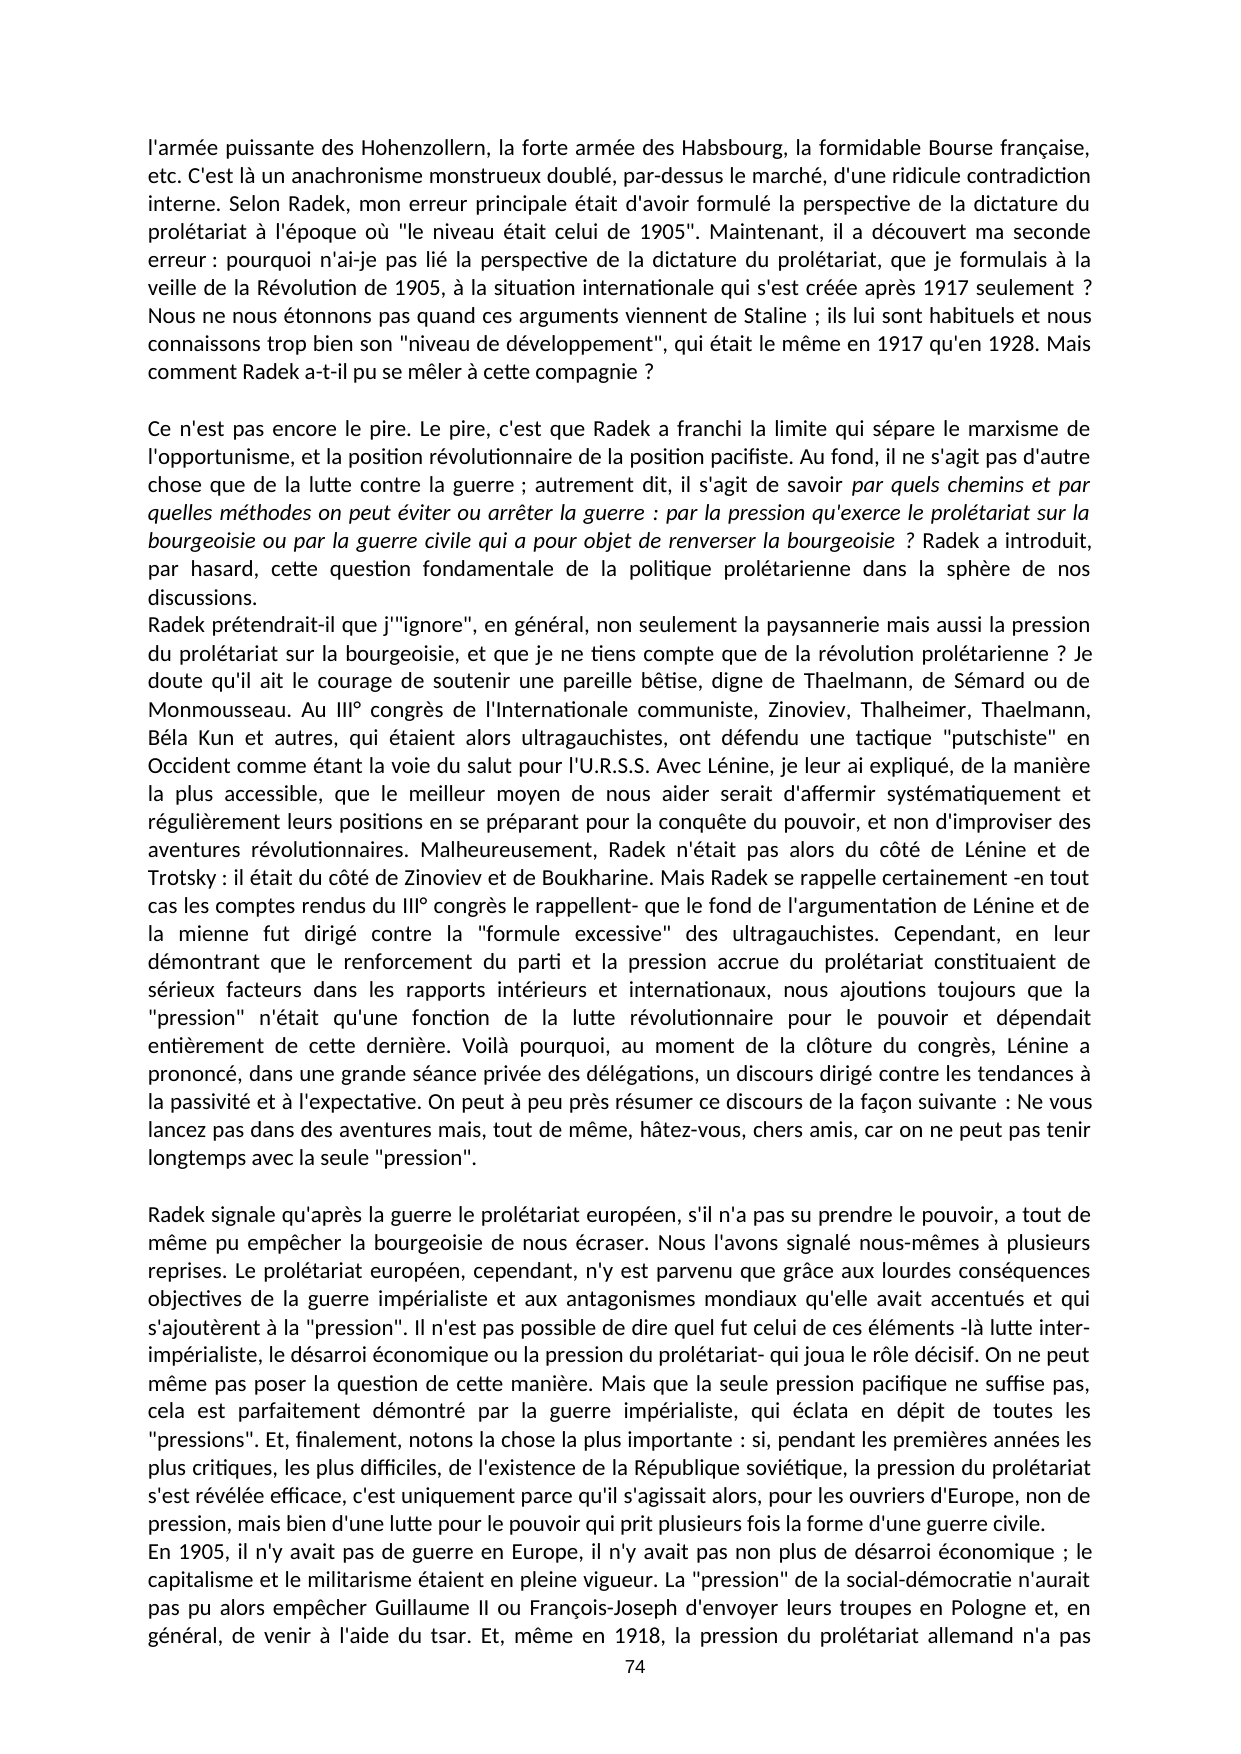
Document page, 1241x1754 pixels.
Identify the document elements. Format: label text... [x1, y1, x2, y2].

text En 1905, il n'y avait pas de guerre en Europe, il n'y avait pas non plus de désarroi économique ; le capitalisme et le militarisme étaient en pleine vigueur. La "pression" de la social-démocratie n'aurait pas pu alors empêcher Guillaume II ou François-Joseph d'envoyer leurs troupes en Pologne et, en général, de venir à l'aide du tsar. Et, même en 1918, la pression du prolétariat allemand n'a pas [148, 1537, 1093, 1649]
text Ce n'est pas encore le pire. Le pire, c'est que Radek a franchi la limite qui sépare le marxisme de l'opportunisme, et la position révolutionnaire de la position pacifiste. Au fond, il ne s'agit pas d'autre chose que de la lutte contre la guerre ; autrement dit, il s'agit de savoir par quels chemins et par quelles méthodes on peut éviter ou arrêter la guerre : par la pression qu'exerce le prolétariat sur la bourgeoisie ou par la guerre civile qui a pour objet de renverser la bourgeoisie ? Radek a introduit, par hasard, cette question fondamentale de la politique prolétarienne dans la sphère de nos discussions. [148, 414, 1093, 611]
text Radek signale qu'après la guerre le prolétariat européen, s'il n'a pas su prendre le pouvoir, a tout de même pu empêcher la bourgeoisie de nous écraser. Nous l'avons signalé nous-mêmes à plusieurs reprises. Le prolétariat européen, cependant, n'y est parvenu que grâce aux lourdes conséquences objectives de la guerre impérialiste et aux antagonismes mondiaux qu'elle avait accentués et qui s'ajoutèrent à la "pression". Il n'est pas possible de dire quel fut celui de ces éléments -là lutte inter-impérialiste, le désarroi économique ou la pression du prolétariat- qui joua le rôle décisif. On ne peut même pas poser la question de cette manière. Mais que la seule pression pacifique ne suffise pas, cela est parfaitement démontré par la guerre impérialiste, qui éclata en dépit de toutes les "pressions". Et, finalement, notons la chose la plus importante : si, pendant les premières années les plus critiques, les plus difficiles, de l'existence de la République soviétique, la pression du prolétariat s'est révélée efficace, c'est uniquement parce qu'il s'agissait alors, pour les ouvriers d'Europe, non de pression, mais bien d'une lutte pour le pouvoir qui prit plusieurs fois la forme d'une guerre civile. [148, 1201, 1093, 1537]
text Radek prétendrait-il que j'"ignore", en général, non seulement la paysannerie mais aussi la pression du prolétariat sur la bourgeoisie, et que je ne tiens compte que de la révolution prolétarienne ? Je doute qu'il ait le courage de soutenir une pareille bêtise, digne de Thaelmann, de Sémard ou de Monmousseau. Au III° congrès de l'Internationale communiste, Zinoviev, Thalheimer, Thaelmann, Béla Kun et autres, qui étaient alors ultragauchistes, ont défendu une tactique "putschiste" en Occident comme étant la voie du salut pour l'U.R.S.S. Avec Lénine, je leur ai expliqué, de la manière la plus accessible, que le meilleur moyen de nous aider serait d'affermir systématiquement et régulièrement leurs positions en se préparant pour la conquête du pouvoir, et non d'improviser des aventures révolutionnaires. Malheureusement, Radek n'était pas alors du côté de Lénine et de Trotsky : il était du côté de Zinoviev et de Boukharine. Mais Radek se rappelle certainement -en tout cas les comptes rendus du III° congrès le rappellent- que le fond de l'argumentation de Lénine et de la mienne fut dirigé contre la "formule excessive" des ultragauchistes. Cependant, en leur démontrant que le renforcement du parti et la pression accrue du prolétariat constituaient de sérieux facteurs dans les rapports intérieurs et internationaux, nous ajoutions toujours que la "pression" n'était qu'une fonction de la lutte révolutionnaire pour le pouvoir et dépendait entièrement de cette dernière. Voilà pourquoi, au moment de la clôture du congrès, Lénine a prononcé, dans une grande séance privée des délégations, un discours dirigé contre les tendances à la passivité et à l'expectative. On peut à peu près résumer ce discours de la façon suivante : Ne vous lancez pas dans des aventures mais, tout de même, hâtez-vous, chers amis, car on ne peut pas tenir longtemps avec la seule "pression". [148, 611, 1093, 1171]
text l'armée puissante des Hohenzollern, la forte armée des Habsbourg, la formidable Bourse française, etc. C'est là un anachronisme monstrueux doublé, par-dessus le marché, d'une ridicule contradiction interne. Selon Radek, mon erreur principale était d'avoir formulé la perspective de la dictature du prolétariat à l'époque où "le niveau était celui de 1905". Maintenant, il a découvert ma seconde erreur : pourquoi n'ai-je pas lié la perspective de la dictature du prolétariat, que je formulais à la veille de la Révolution de 1905, à la situation internationale qui s'est créée après 1917 seulement ? Nous ne nous étonnons pas quand ces arguments viennent de Staline ; ils lui sont habituels et nous connaissons trop bien son "niveau de développement", qui était le même en 1917 qu'en 1928. Mais comment Radek a-t-il pu se mêler à cette compagnie ? [148, 133, 1093, 385]
